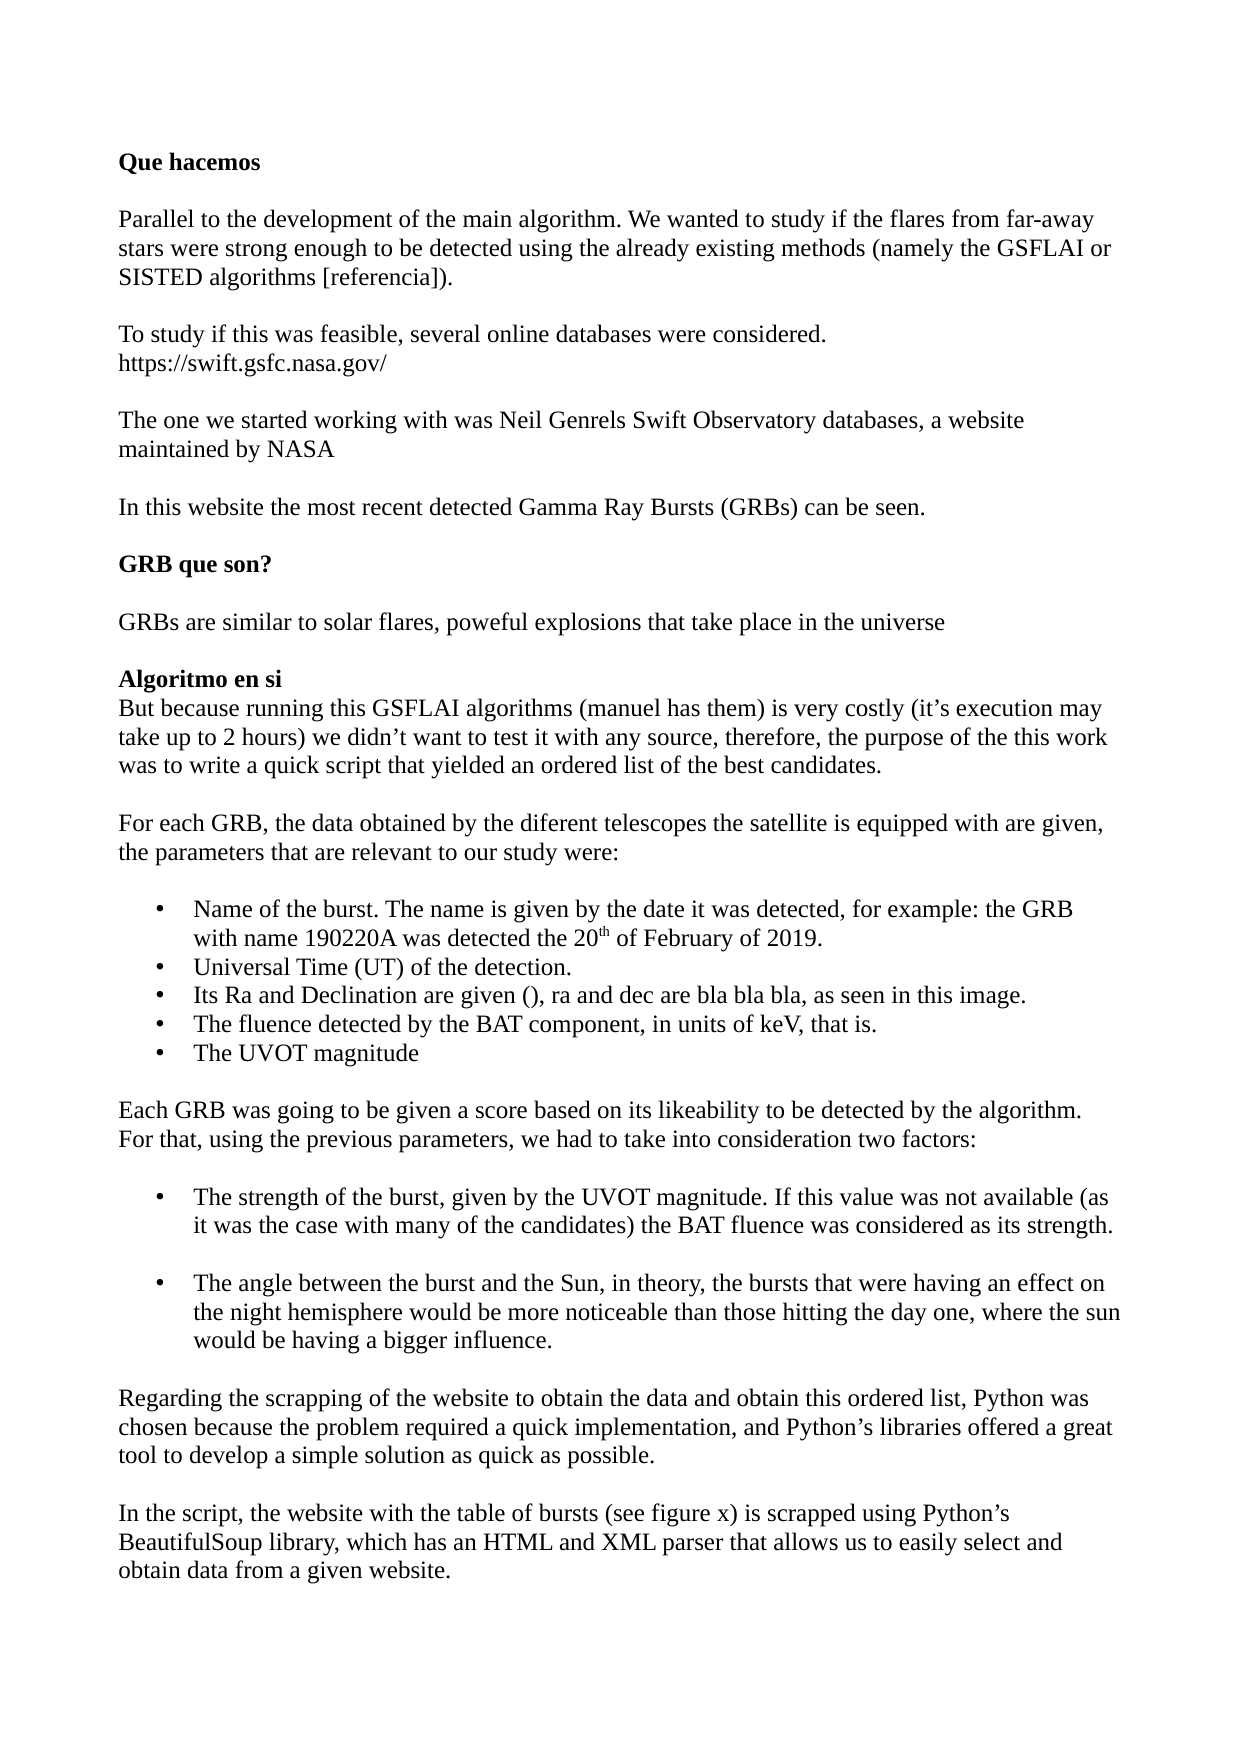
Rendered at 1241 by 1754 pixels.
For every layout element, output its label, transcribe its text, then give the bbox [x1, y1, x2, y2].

text GRBs are similar to solar flares, poweful explosions that take place in the universe [118, 607, 1122, 636]
text GRB que son? [118, 549, 1122, 578]
list The UVOT magnitude [156, 1038, 1122, 1067]
text Parallel to the development of the main algorithm. We wanted to study if the flares from far-away stars were strong enough to be detected using the already existing methods (namely the GSFLAI or SISTED algorithms [referencia]). [118, 204, 1122, 291]
list The angle between the burst and the Sun, in theory, the bursts that were having an effect on the night hemisphere would be more noticeable than those hitting the day one, where the sun would be having a bigger influence. [156, 1268, 1122, 1354]
list The strength of the burst, given by the UVOT magnitude. If this value was not available (as it was the case with many of the candidates) the BAT fluence was considered as its strength. [156, 1182, 1122, 1239]
list Name of the burst. The name is given by the date it was detected, for example: the GRB with name 190220A was detected the 20th of February of 2019. [156, 894, 1122, 952]
text Algoritmo en si [118, 664, 1122, 693]
text For each GRB, the data obtained by the diferent telescopes the satellite is equipped with are given, the parameters that are relevant to our study were: [118, 808, 1122, 866]
list Its Ra and Declination are given (), ra and dec are bla bla bla, as seen in this image. [156, 981, 1122, 1009]
list The fluence detected by the BAT component, in units of keV, that is. [156, 1009, 1122, 1038]
text Que hacemos [118, 147, 1122, 176]
text Each GRB was going to be given a score based on its likeability to be detected by the algorithm. For that, using the previous parameters, we had to take into consideration two factors: [118, 1096, 1122, 1153]
text The one we started working with was Neil Genrels Swift Observatory databases, a website maintained by NASA [118, 406, 1122, 463]
text But because running this GSFLAI algorithms (manuel has them) is very costly (it’s execution may take up to 2 hours) we didn’t want to test it with any source, therefore, the purpose of the this work was to write a quick script that yielded an ordered list of the best candidates. [118, 693, 1122, 779]
text To study if this was feasible, several online databases were considered. [118, 319, 1122, 348]
text In this website the most recent detected Gamma Ray Bursts (GRBs) can be seen. [118, 492, 1122, 521]
list Universal Time (UT) of the detection. [156, 952, 1122, 981]
text https://swift.gsfc.nasa.gov/ [118, 348, 1122, 377]
text In the script, the website with the table of bursts (see figure x) is scrapped using Python’s BeautifulSoup library, which has an HTML and XML parser that allows us to easily select and obtain data from a given website. [118, 1498, 1122, 1584]
text Regarding the scrapping of the website to obtain the data and obtain this ordered list, Python was chosen because the problem required a quick implementation, and Python’s libraries offered a great tool to develop a simple solution as quick as possible. [118, 1383, 1122, 1469]
